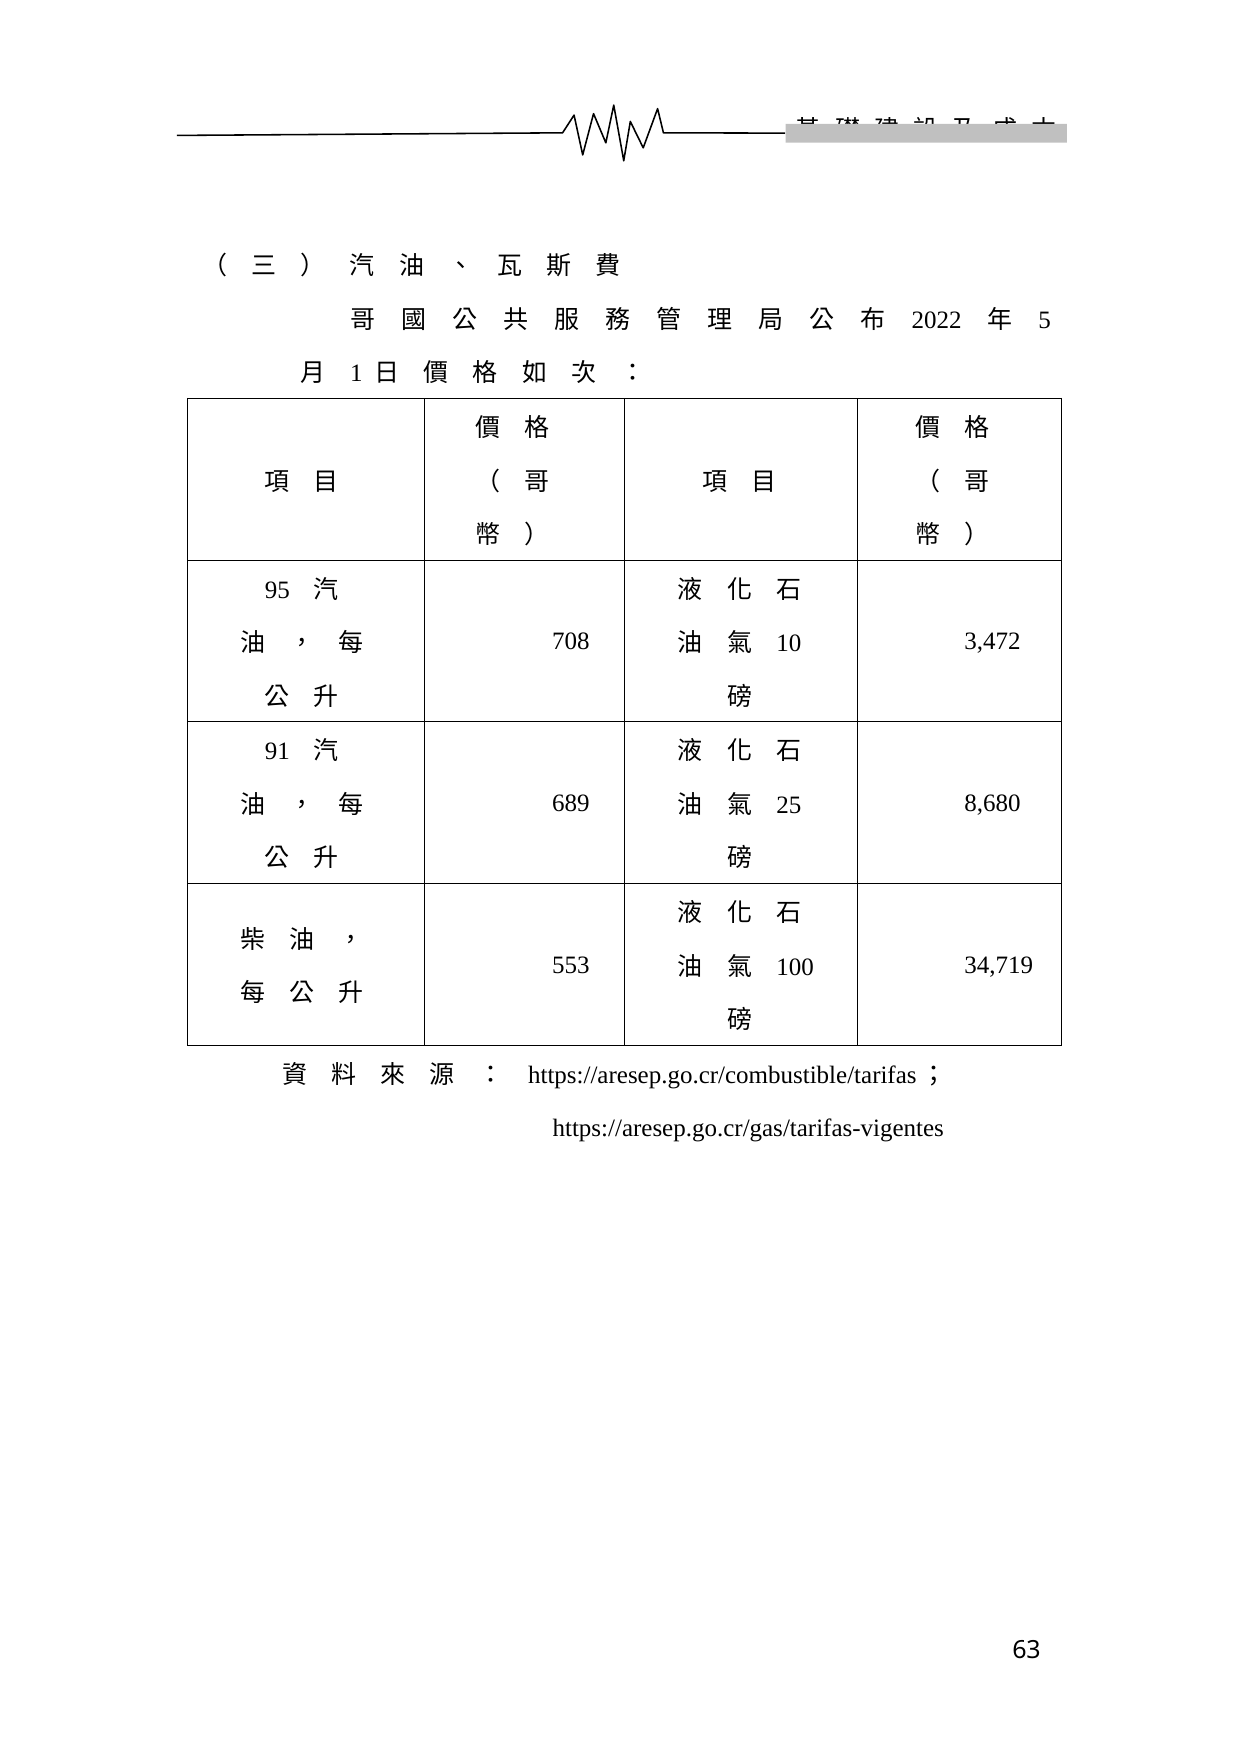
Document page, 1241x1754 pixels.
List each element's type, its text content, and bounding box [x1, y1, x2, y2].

text （三）汽油、瓦斯費 [202, 237, 1063, 291]
text 哥國公共服務管理局公布2022年5月1日價格如次： [276, 291, 1063, 398]
table_header 價格（哥幣） [858, 399, 1061, 559]
table_cell 553 [425, 884, 624, 1044]
table_cell 708 [425, 561, 624, 721]
table_cell 8,680 [858, 722, 1061, 883]
text 資料來源：https://aresep.go.cr/combustible/tarifas； [190, 1046, 1050, 1099]
table_cell 柴油，每公升 [188, 884, 424, 1044]
table_cell 液化石油氣100磅 [625, 884, 857, 1044]
text https://aresep.go.cr/gas/tarifas-vigentes [190, 1099, 1050, 1153]
table_header 項目 [625, 399, 857, 559]
table_cell 95汽油，每公升 [188, 561, 424, 721]
table_header 項目 [188, 399, 424, 559]
table_cell 3,472 [858, 561, 1061, 721]
table_cell 34,719 [858, 884, 1061, 1044]
table_cell 91汽油，每公升 [188, 722, 424, 883]
table_cell 液化石油氣10磅 [625, 561, 857, 721]
table_cell 689 [425, 722, 624, 883]
table_cell 液化石油氣25磅 [625, 722, 857, 883]
table_header 價格（哥幣） [425, 399, 624, 559]
